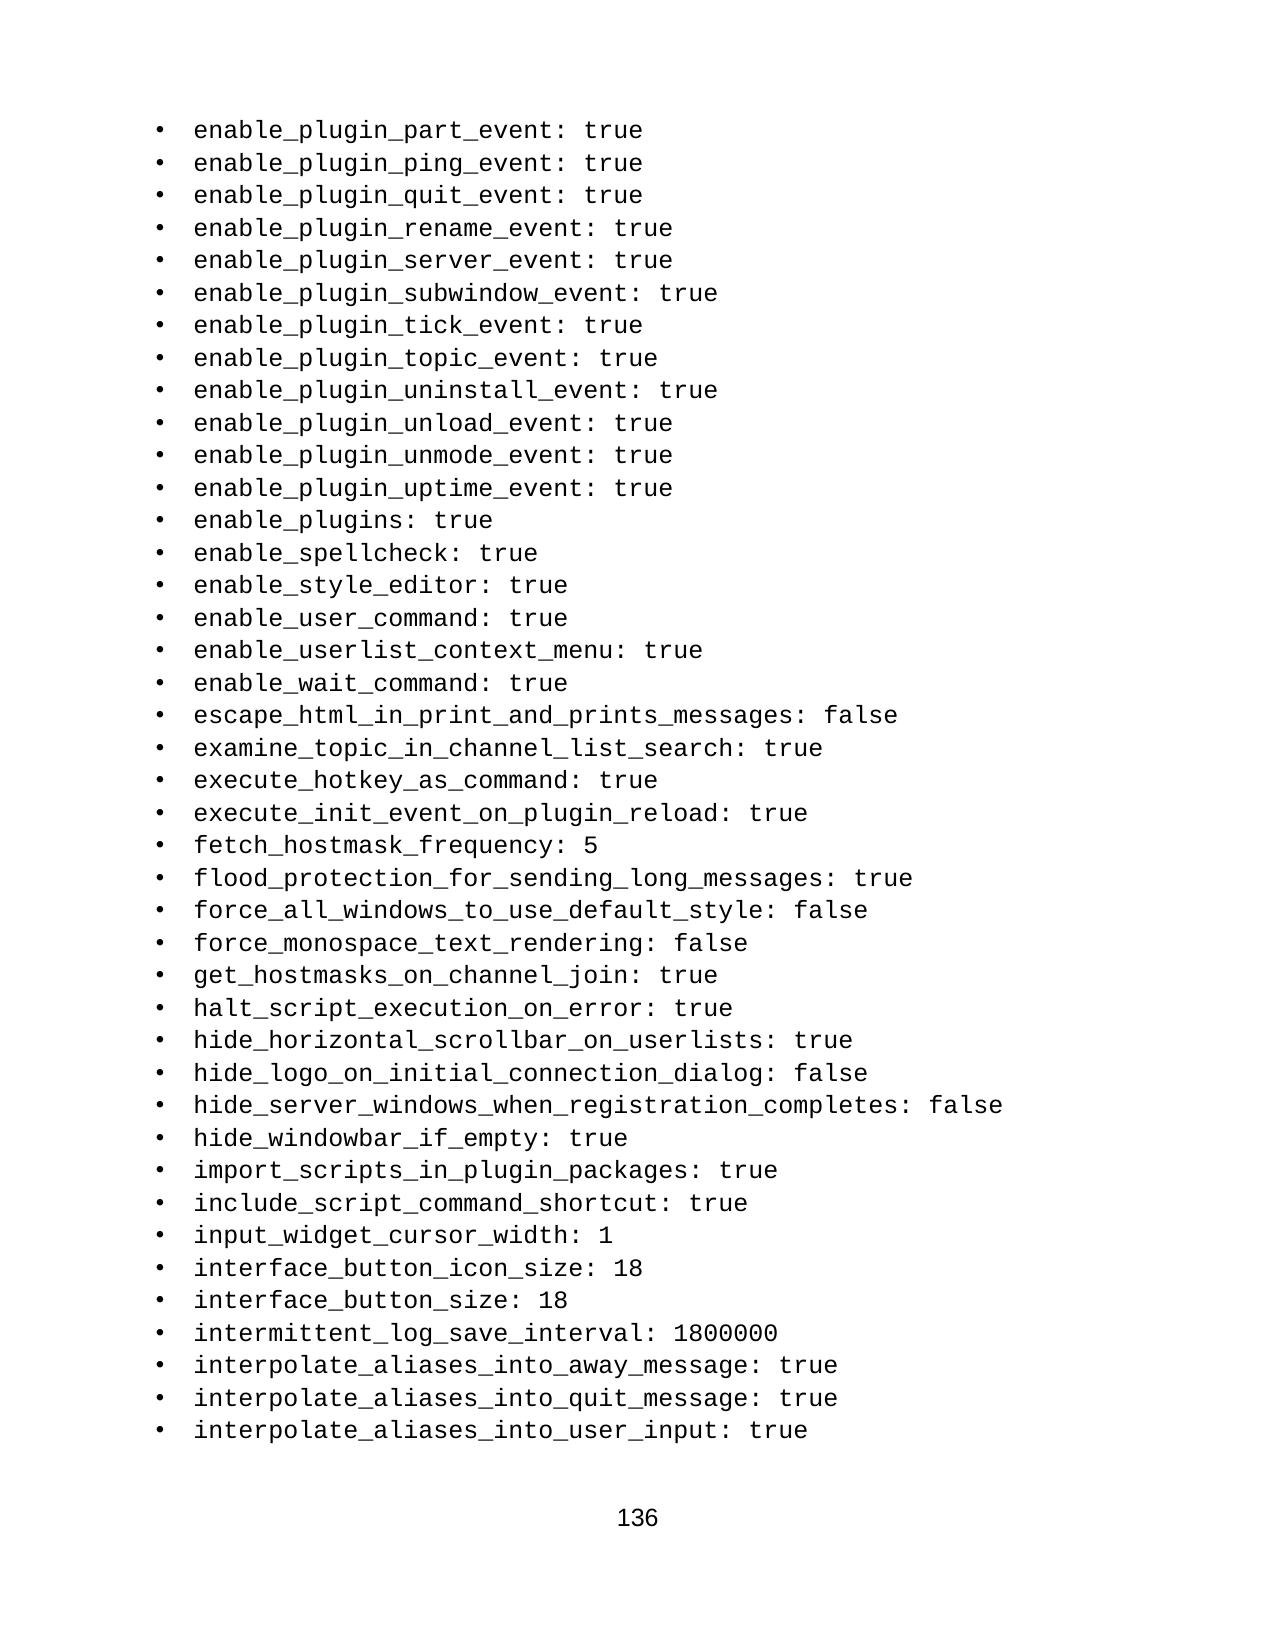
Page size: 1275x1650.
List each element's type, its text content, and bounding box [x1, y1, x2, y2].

list enable_plugin_unload_event: true [156, 411, 1157, 439]
list interpolate_aliases_into_away_message: true [156, 1353, 1157, 1381]
list interpolate_aliases_into_user_input: true [156, 1418, 1157, 1446]
list enable_plugin_uptime_event: true [156, 476, 1157, 504]
list enable_plugin_tick_event: true [156, 313, 1157, 341]
list enable_plugin_topic_event: true [156, 346, 1157, 374]
list import_scripts_in_plugin_packages: true [156, 1158, 1157, 1186]
list enable_style_editor: true [156, 573, 1157, 601]
list execute_hotkey_as_command: true [156, 768, 1157, 796]
list execute_init_event_on_plugin_reload: true [156, 801, 1157, 829]
list enable_wait_command: true [156, 671, 1157, 699]
list enable_plugin_unmode_event: true [156, 443, 1157, 471]
list enable_plugin_part_event: true [156, 118, 1157, 146]
list halt_script_execution_on_error: true [156, 996, 1157, 1024]
list examine_topic_in_channel_list_search: true [156, 736, 1157, 764]
list force_all_windows_to_use_default_style: false [156, 898, 1157, 926]
list enable_plugin_subwindow_event: true [156, 281, 1157, 309]
list enable_user_command: true [156, 606, 1157, 634]
list hide_windowbar_if_empty: true [156, 1126, 1157, 1154]
list include_script_command_shortcut: true [156, 1191, 1157, 1219]
list enable_plugin_rename_event: true [156, 216, 1157, 244]
list intermittent_log_save_interval: 1800000 [156, 1321, 1157, 1349]
list escape_html_in_print_and_prints_messages: false [156, 703, 1157, 731]
list enable_userlist_context_menu: true [156, 638, 1157, 666]
list enable_plugin_ping_event: true [156, 151, 1157, 179]
list enable_plugin_quit_event: true [156, 183, 1157, 211]
list interface_button_size: 18 [156, 1288, 1157, 1316]
list enable_plugin_server_event: true [156, 248, 1157, 276]
list hide_server_windows_when_registration_completes: false [156, 1093, 1157, 1121]
list enable_plugins: true [156, 508, 1157, 536]
list fetch_hostmask_frequency: 5 [156, 833, 1157, 861]
list force_monospace_text_rendering: false [156, 931, 1157, 959]
list enable_plugin_uninstall_event: true [156, 378, 1157, 406]
list interpolate_aliases_into_quit_message: true [156, 1386, 1157, 1414]
list get_hostmasks_on_channel_join: true [156, 963, 1157, 991]
list input_widget_cursor_width: 1 [156, 1223, 1157, 1251]
list flood_protection_for_sending_long_messages: true [156, 866, 1157, 894]
list hide_horizontal_scrollbar_on_userlists: true [156, 1028, 1157, 1056]
list enable_spellcheck: true [156, 541, 1157, 569]
list hide_logo_on_initial_connection_dialog: false [156, 1061, 1157, 1089]
list interface_button_icon_size: 18 [156, 1256, 1157, 1284]
